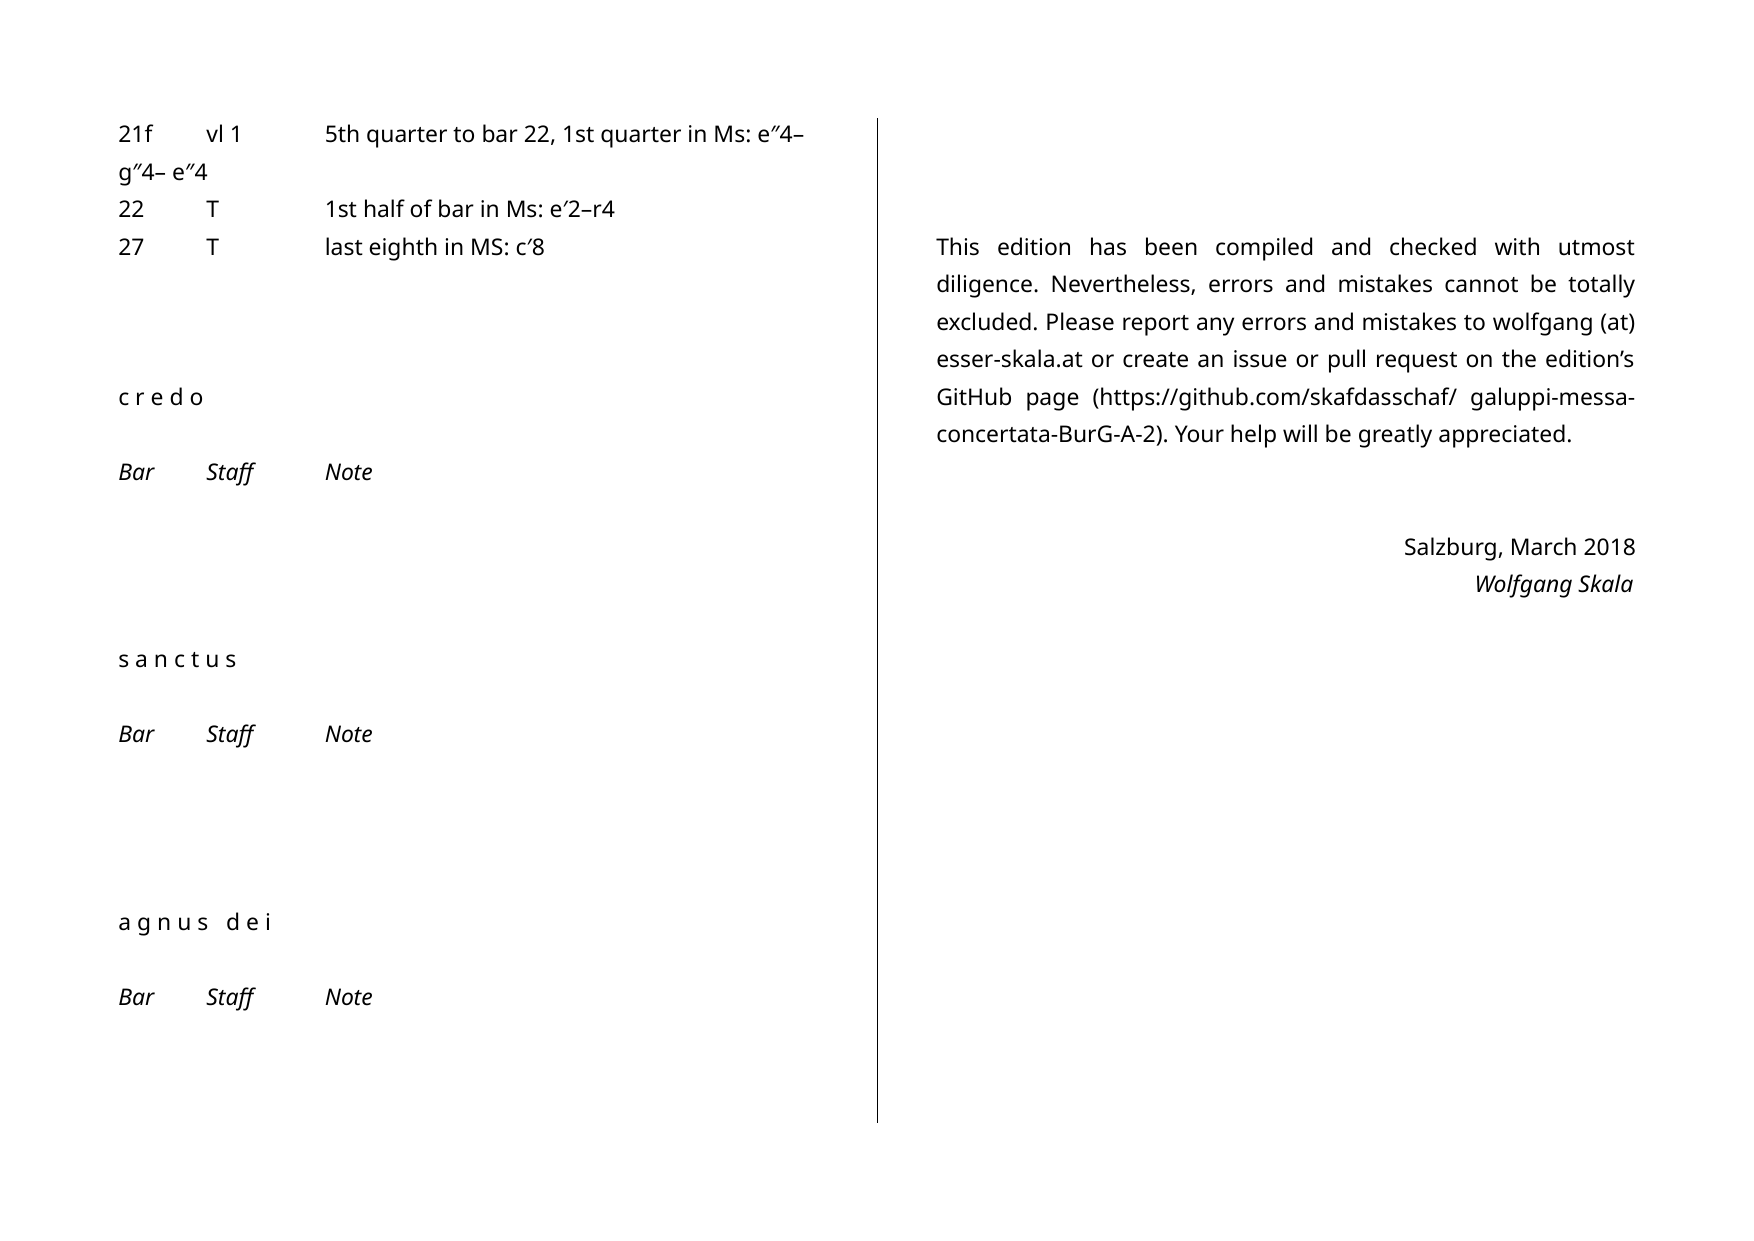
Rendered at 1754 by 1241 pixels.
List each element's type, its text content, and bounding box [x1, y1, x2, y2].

text This edition has been compiled and checked with utmost diligence. Nevertheless, errors and mistakes cannot be totally excluded. Please report any errors and mistakes to wolfgang (at) esser-skala.at or create an issue or pull request on the edition’s GitHub page (https://github.com/skafdasschaf/ galuppi-messa-concertata-BurG-A-2). Your help will be greatly appreciated. [936, 231, 1636, 449]
text Salzburg, March 2018 Wolfgang Skala [936, 531, 1636, 599]
text Bar Staff Note a g n u s d e i [118, 718, 818, 937]
text Bar Staff Note [118, 981, 818, 1087]
text [936, 118, 1636, 187]
text 21f vl 1 5th quarter to bar 22, 1st quarter in Ms: e″4–g″4– e″4 22 T 1st half of bar in Ms: e′2–r4 27 T last eighth in MS: c′8 c r e d o [118, 118, 818, 412]
text Bar Staff Note s a n c t u s [118, 456, 818, 674]
